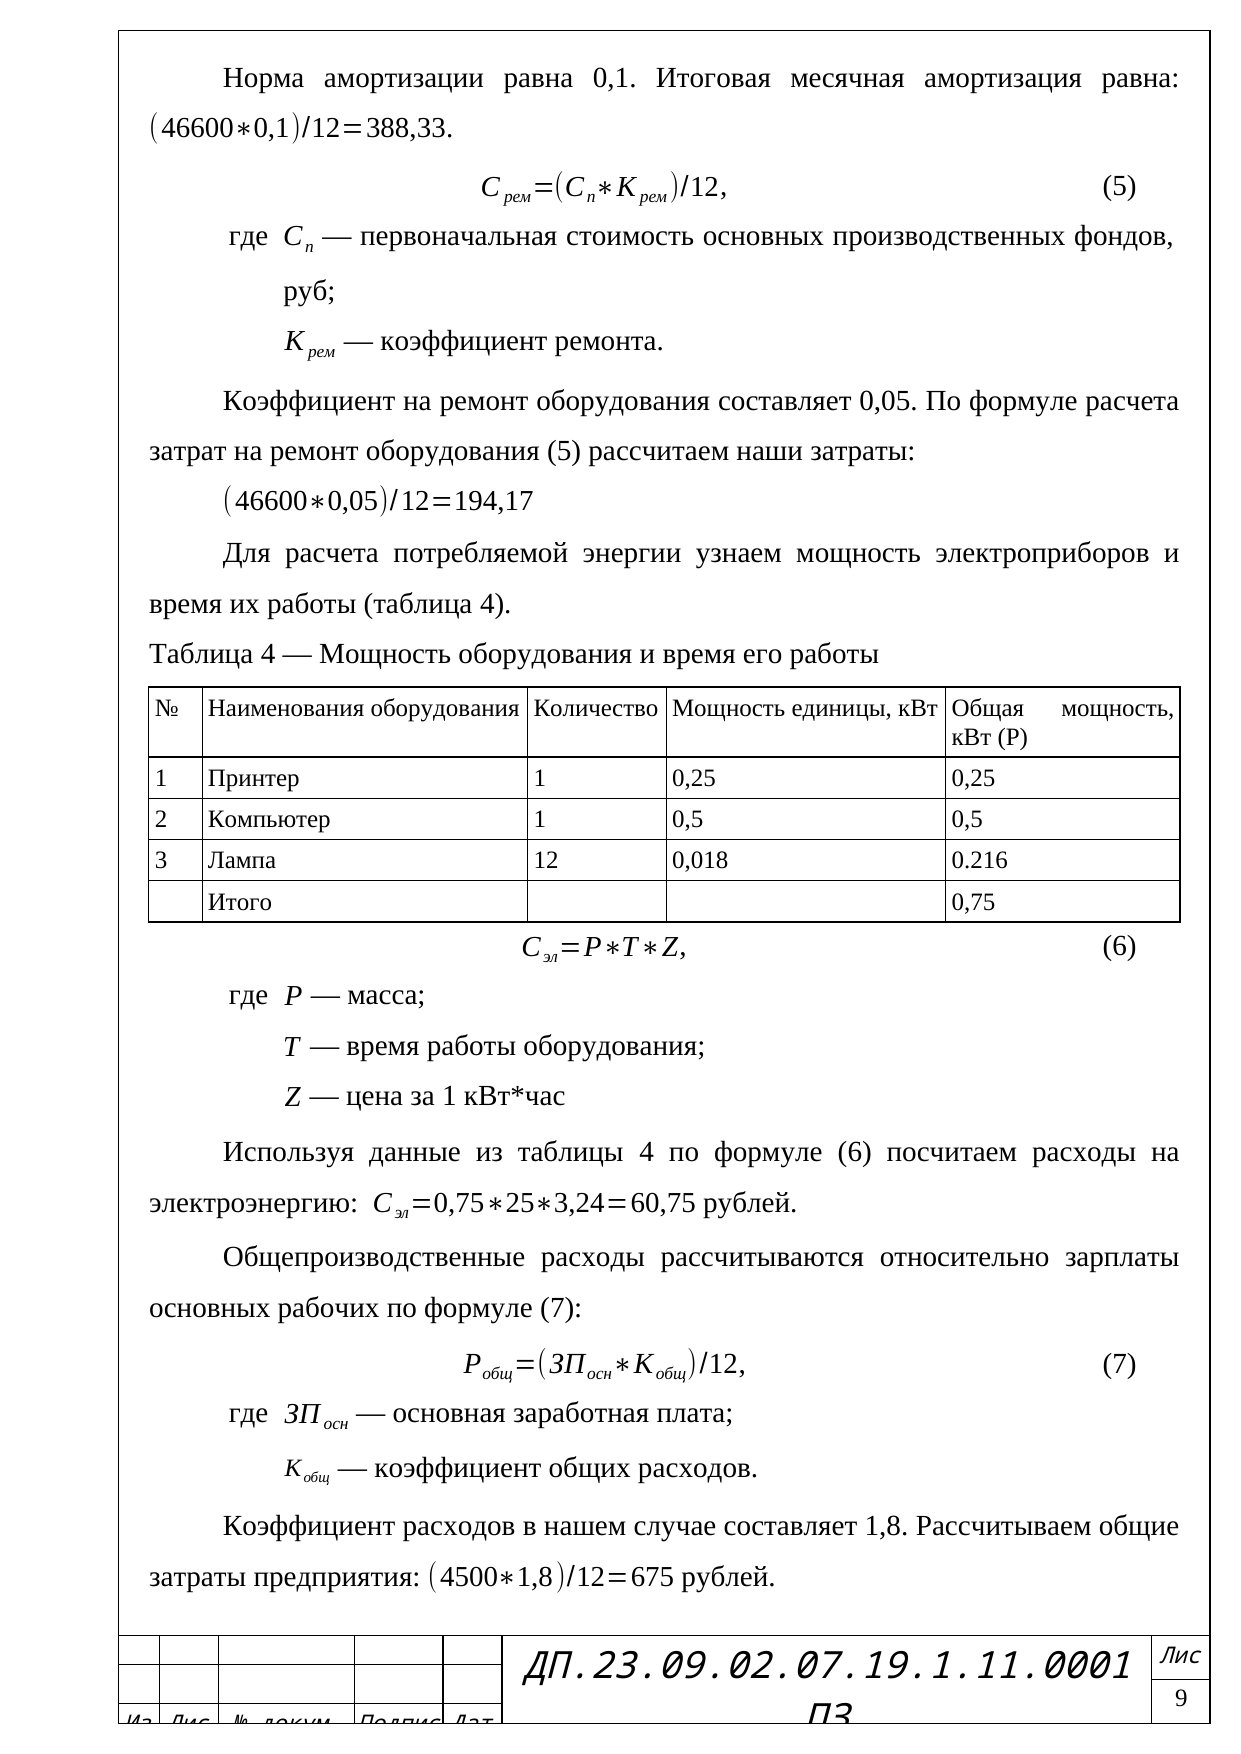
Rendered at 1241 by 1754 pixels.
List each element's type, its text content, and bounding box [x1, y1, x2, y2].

table_cell Итого [203, 881, 527, 921]
table_cell 1 [528, 758, 666, 798]
table_cell где [149, 212, 277, 383]
table_cell [149, 881, 202, 921]
table_header , [149, 163, 1059, 212]
table_cell 0,75 [946, 881, 1179, 921]
table_header Мощность единицы, кВт [667, 688, 945, 756]
table_header (6) [1059, 923, 1180, 972]
table_cell 2 [149, 799, 202, 839]
table_cell 1 [528, 799, 666, 839]
text Норма амортизации равна 0,1. Итоговая месячная амортизация равна:. [149, 60, 1180, 146]
table_cell Компьютер [203, 799, 527, 839]
table_cell 0,018 [667, 840, 945, 880]
text Для расчета потребляемой энергии узнаем мощность электроприборов и время их работы (таблица 4). [149, 535, 1180, 619]
table_cell где [149, 972, 277, 1134]
table_cell 12 [528, 840, 666, 880]
table_header Общая мощность, кВт (Р) [946, 688, 1179, 756]
table_cell 3 [149, 840, 202, 880]
text Коэффициент на ремонт оборудования составляет 0,05. По формуле расчета затрат на ремонт оборудования (5) рассчитаем наши затраты: [149, 383, 1180, 467]
table_header (5) [1059, 163, 1180, 212]
table_cell 0,5 [667, 799, 945, 839]
table_header № [149, 688, 202, 756]
text Таблица 4 — Мощность оборудования и время его работы [149, 636, 1180, 669]
table_cell — основная заработная плата; — коэффициент общих расходов. [278, 1389, 1180, 1508]
table_cell 1 [149, 758, 202, 798]
table_cell [667, 881, 945, 921]
table_header Наименования оборудования [203, 688, 527, 756]
table_cell 0,5 [946, 799, 1179, 839]
table_cell 0,25 [667, 758, 945, 798]
text Общепроизводственные расходы рассчитываются относительно зарплаты основных рабочих по формуле (7): [149, 1239, 1180, 1323]
table_header Количество [528, 688, 666, 756]
table_cell где [149, 1389, 277, 1508]
table_cell — масса; — время работы оборудования; — цена за 1 кВт*час [278, 972, 1180, 1134]
table_cell — первоначальная стоимость основных производственных фондов, руб; — коэффициент ремонта. [278, 212, 1180, 383]
table_cell Принтер [203, 758, 527, 798]
table_header , [149, 923, 1059, 972]
table_header (7) [1059, 1340, 1180, 1389]
table_cell 0,25 [946, 758, 1179, 798]
text Используя данные из таблицы 4 по формуле (6) посчитаем расходы на электроэнергию: рублей. [149, 1134, 1180, 1223]
table_header , [149, 1340, 1059, 1389]
text Коэффициент расходов в нашем случае составляет 1,8. Рассчитываем общие затраты предприятия: рублей. [149, 1508, 1180, 1594]
table_cell 0.216 [946, 840, 1179, 880]
table_cell Лампа [203, 840, 527, 880]
table_cell [528, 881, 666, 921]
